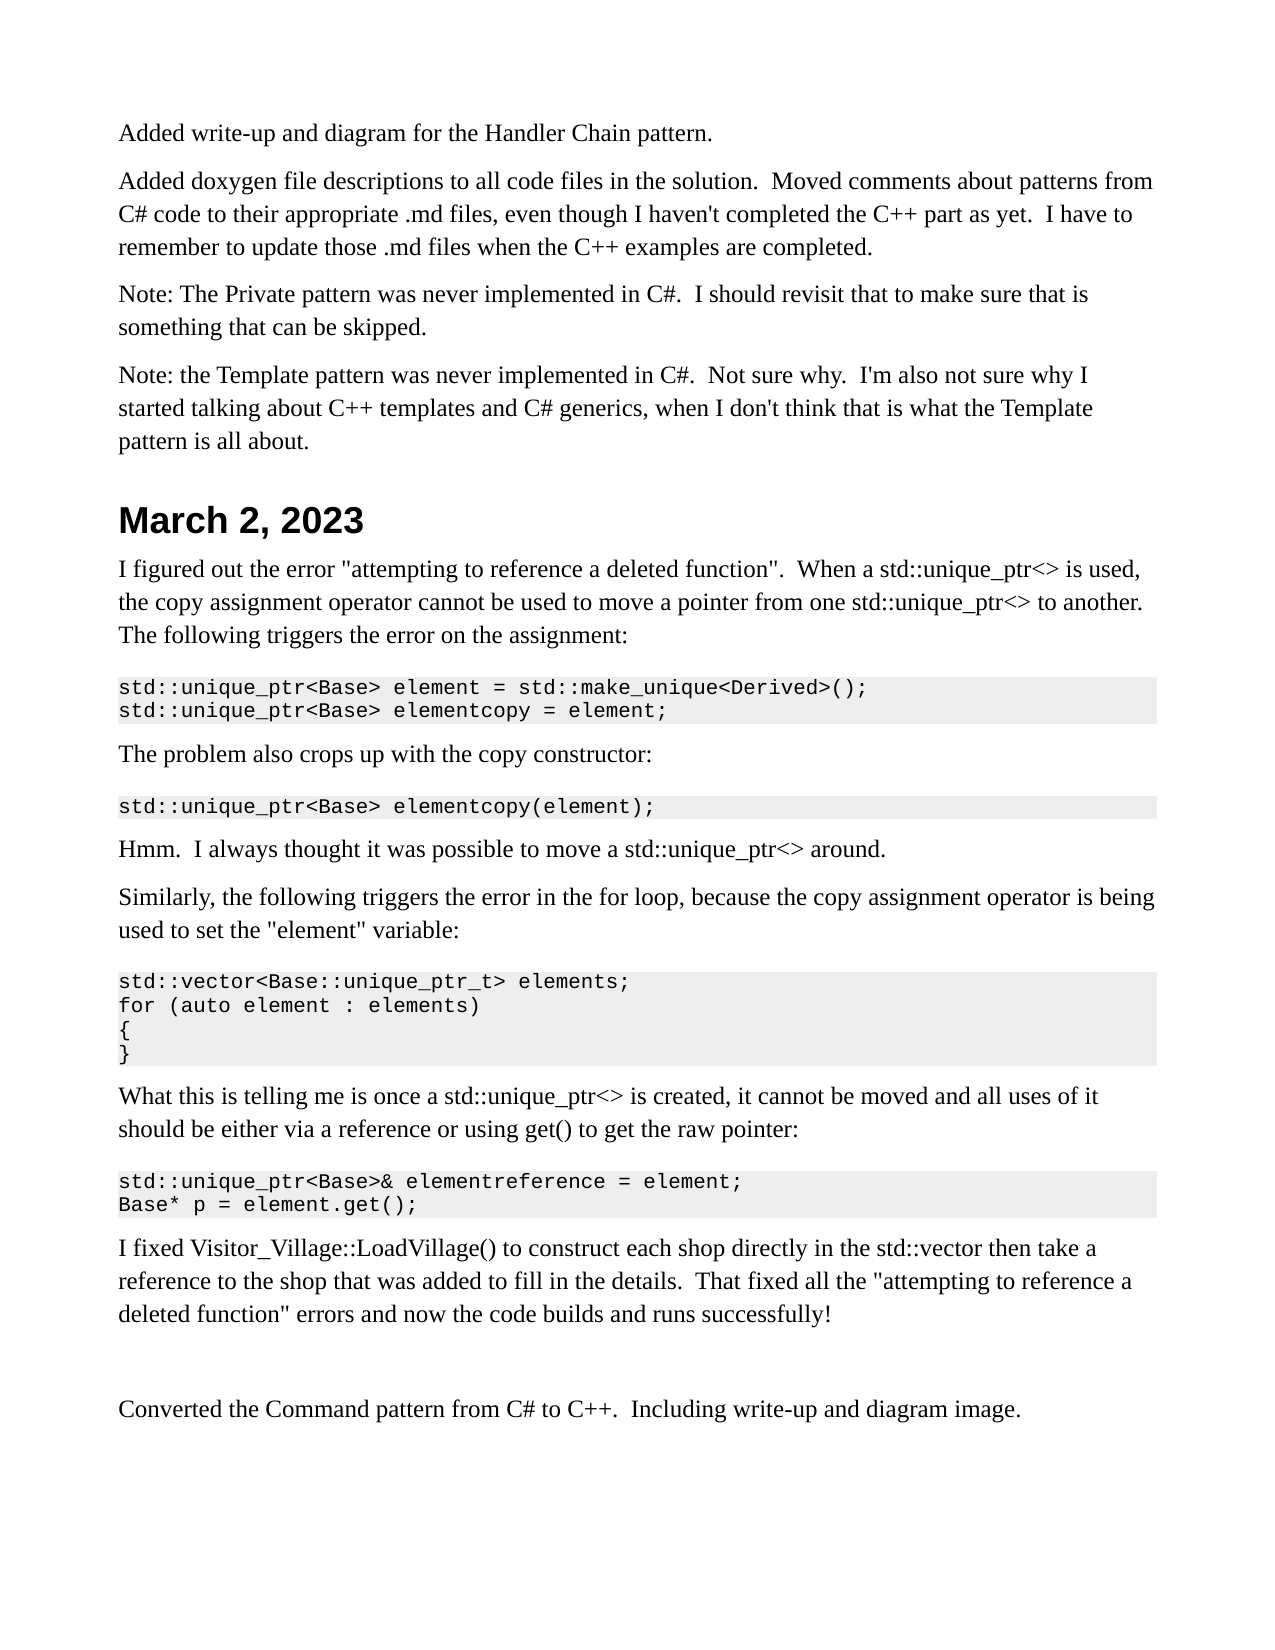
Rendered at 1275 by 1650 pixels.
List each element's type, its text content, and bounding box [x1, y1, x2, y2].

text } [118, 1042, 1157, 1066]
text std::unique_ptr<Base> element = std::make_unique<Derived>(); [118, 677, 1157, 701]
text std::unique_ptr<Base> elementcopy(element); [118, 796, 1157, 819]
text I figured out the error "attempting to reference a deleted function". When a std::unique_ptr<> is used, the copy assignment operator cannot be used to move a pointer from one std::unique_ptr<> to another. The following triggers the error on the assignment: [118, 554, 1157, 649]
text I fixed Visitor_Village::LoadVillage() to construct each shop directly in the std::vector then take a reference to the shop that was added to fill in the details. That fixed all the "attempting to reference a deleted function" errors and now the code builds and runs successfully! [118, 1233, 1157, 1328]
text Similarly, the following triggers the error in the for loop, because the copy assignment operator is being used to set the "element" variable: [118, 882, 1157, 944]
text Hmm. I always thought it was possible to move a std::unique_ptr<> around. [118, 834, 1157, 863]
text std::vector<Base::unique_ptr_t> elements; [118, 972, 1157, 995]
text std::unique_ptr<Base>& elementreference = element; [118, 1171, 1157, 1194]
text What this is telling me is once a std::unique_ptr<> is created, it cannot be moved and all uses of it should be either via a reference or using get() to get the raw pointer: [118, 1081, 1157, 1143]
text { [118, 1019, 1157, 1042]
text Converted the Command pattern from C# to C++. Including write-up and diagram image. [118, 1394, 1157, 1423]
subtitle March 2, 2023 [118, 499, 1157, 542]
text Added doxygen file descriptions to all code files in the solution. Moved comments about patterns from C# code to their appropriate .md files, even though I haven't completed the C++ part as yet. I have to remember to update those .md files when the C++ examples are completed. [118, 166, 1157, 261]
text Base* p = element.get(); [118, 1194, 1157, 1218]
text Note: The Private pattern was never implemented in C#. I should revisit that to make sure that is something that can be skipped. [118, 279, 1157, 341]
text for (auto element : elements) [118, 995, 1157, 1019]
text The problem also crops up with the copy constructor: [118, 739, 1157, 768]
text Note: the Template pattern was never implemented in C#. Not sure why. I'm also not sure why I started talking about C++ templates and C# generics, when I don't think that is what the Template pattern is all about. [118, 360, 1157, 455]
text std::unique_ptr<Base> elementcopy = element; [118, 701, 1157, 724]
text Added write-up and diagram for the Handler Chain pattern. [118, 118, 1157, 147]
